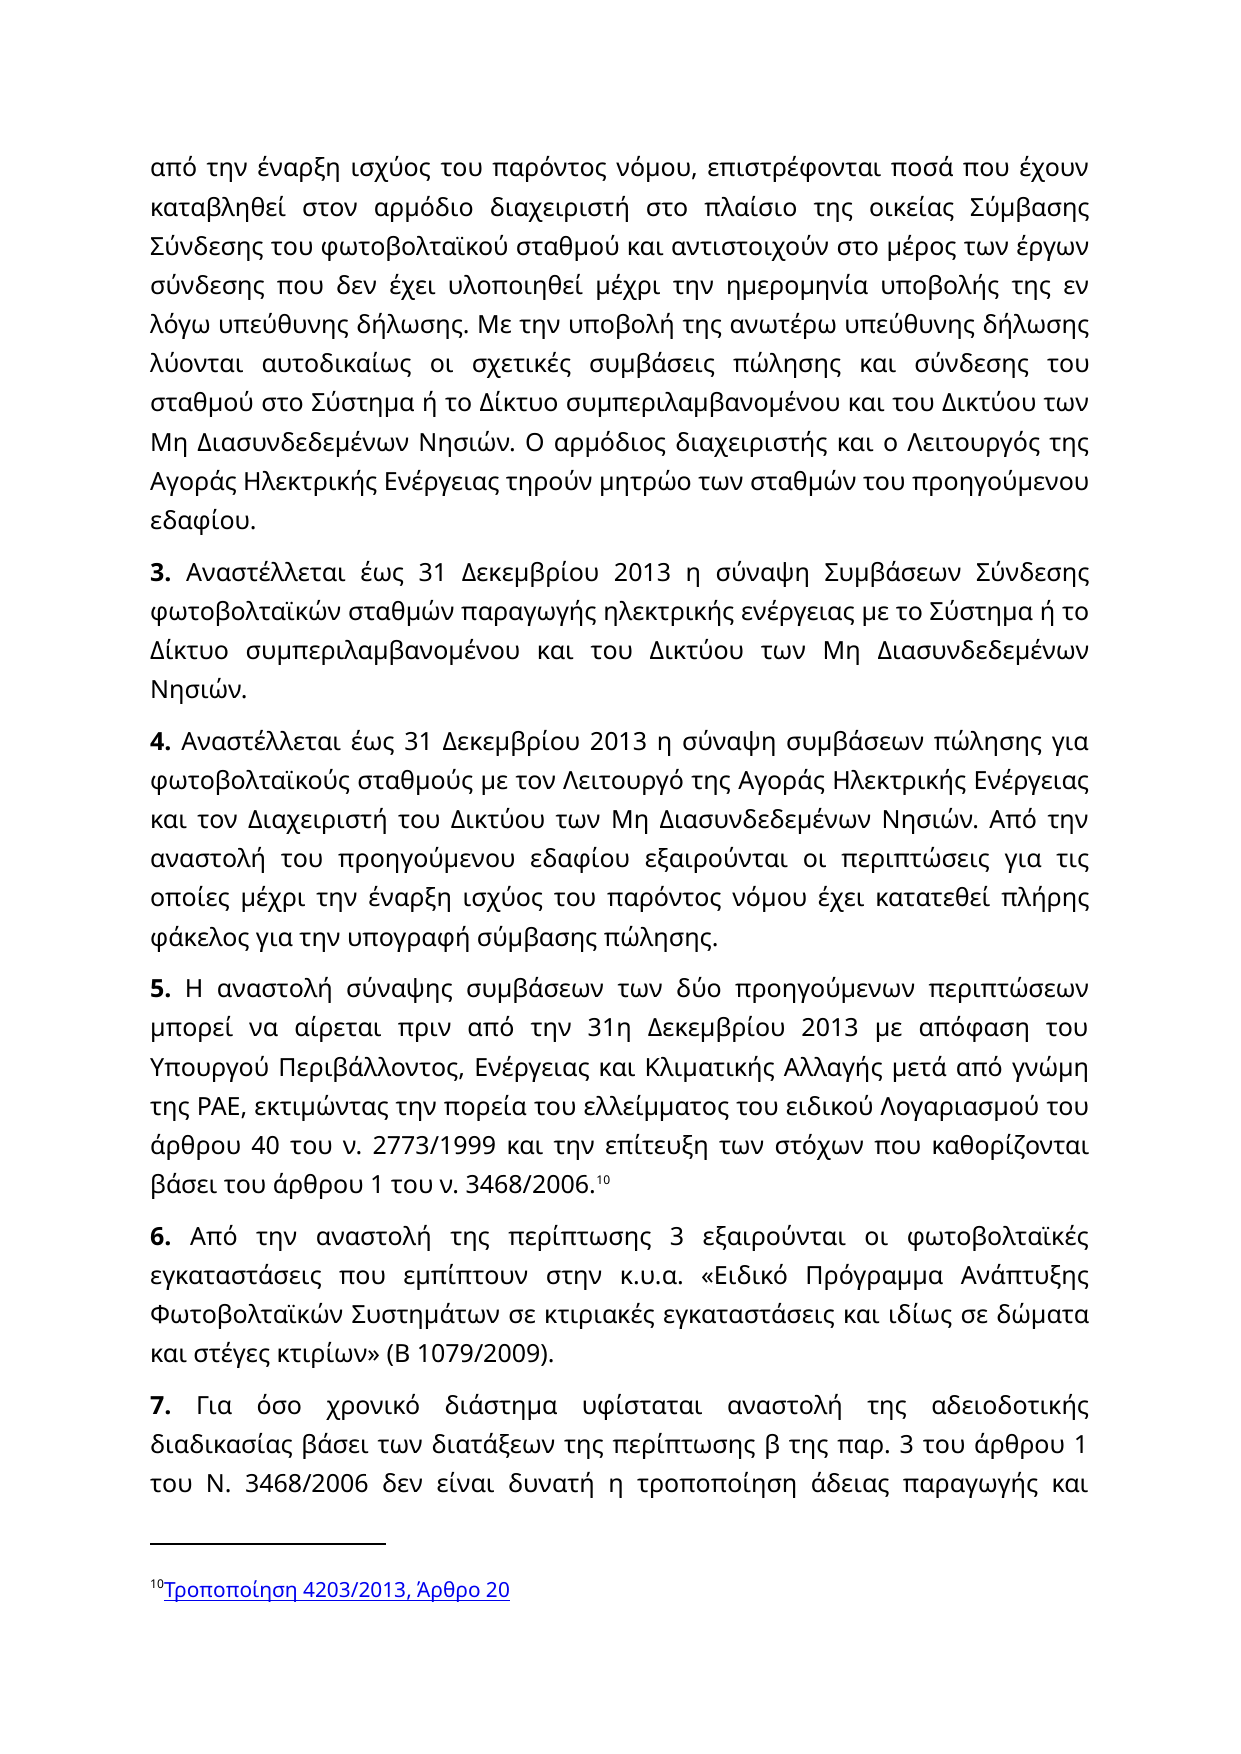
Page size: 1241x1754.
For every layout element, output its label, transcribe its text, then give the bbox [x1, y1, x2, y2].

text 7. Για όσο χρονικό διάστημα υφίσταται αναστολή της αδειοδοτικής διαδικασίας βάσει των διατάξεων της περίπτωσης β της παρ. 3 του άρθρου 1 του Ν. 3468/2006 δεν είναι δυνατή η τροποποίηση άδειας παραγωγής και [150, 1387, 1090, 1500]
text από την έναρξη ισχύος του παρόντος νόμου, επιστρέφονται ποσά που έχουν καταβληθεί στον αρμόδιο διαχειριστή στο πλαίσιο της οικείας Σύμβασης Σύνδεσης του φωτοβολταϊκού σταθμού και αντιστοιχούν στο μέρος των έργων σύνδεσης που δεν έχει υλοποιηθεί μέχρι την ημερομηνία υποβολής της εν λόγω υπεύθυνης δήλωσης. Με την υποβολή της ανωτέρω υπεύθυνης δήλωσης λύονται αυτοδικαίως οι σχετικές συμβάσεις πώλησης και σύνδεσης του σταθμού στο Σύστημα ή το Δίκτυο συμπεριλαμβανομένου και του Δικτύου των Μη Διασυνδεδεμένων Νησιών. Ο αρμόδιος διαχειριστής και ο Λειτουργός της Αγοράς Ηλεκτρικής Ενέργειας τηρούν μητρώο των σταθμών του προηγούμενου εδαφίου. [150, 150, 1090, 537]
text 3. Αναστέλλεται έως 31 Δεκεμβρίου 2013 η σύναψη Συμβάσεων Σύνδεσης φωτοβολταϊκών σταθμών παραγωγής ηλεκτρικής ενέργειας με το Σύστημα ή το Δίκτυο συμπεριλαμβανομένου και του Δικτύου των Μη Διασυνδεδεμένων Νησιών. [150, 554, 1090, 706]
text 6. Από την αναστολή της περίπτωσης 3 εξαιρούνται οι φωτοβολταϊκές εγκαταστάσεις που εμπίπτουν στην κ.υ.α. «Ειδικό Πρόγραμμα Ανάπτυξης Φωτοβολταϊκών Συστημάτων σε κτιριακές εγκαταστάσεις και ιδίως σε δώματα και στέγες κτιρίων» (Β 1079/2009). [150, 1218, 1090, 1370]
text Τροποποίηση 4203/2013, Άρθρο 20 [150, 1576, 1090, 1604]
text 5. Η αναστολή σύναψης συμβάσεων των δύο προηγούμενων περιπτώσεων μπορεί να αίρεται πριν από την 31η Δεκεμβρίου 2013 με απόφαση του Υπουργού Περιβάλλοντος, Ενέργειας και Κλιματικής Αλλαγής μετά από γνώμη της ΡΑΕ, εκτιμώντας την πορεία του ελλείμματος του ειδικού Λογαριασμού του άρθρου 40 του ν. 2773/1999 και την επίτευξη των στόχων που καθορίζονται βάσει του άρθρου 1 του ν. 3468/2006. [150, 971, 1090, 1201]
text 4. Αναστέλλεται έως 31 Δεκεμβρίου 2013 η σύναψη συμβάσεων πώλησης για φωτοβολταϊκούς σταθμούς με τον Λειτουργό της Αγοράς Ηλεκτρικής Ενέργειας και τον Διαχειριστή του Δικτύου των Μη Διασυνδεδεμένων Νησιών. Από την αναστολή του προηγούμενου εδαφίου εξαιρούνται οι περιπτώσεις για τις οποίες μέχρι την έναρξη ισχύος του παρόντος νόμου έχει κατατεθεί πλήρης φάκελος για την υπογραφή σύμβασης πώλησης. [150, 723, 1090, 953]
